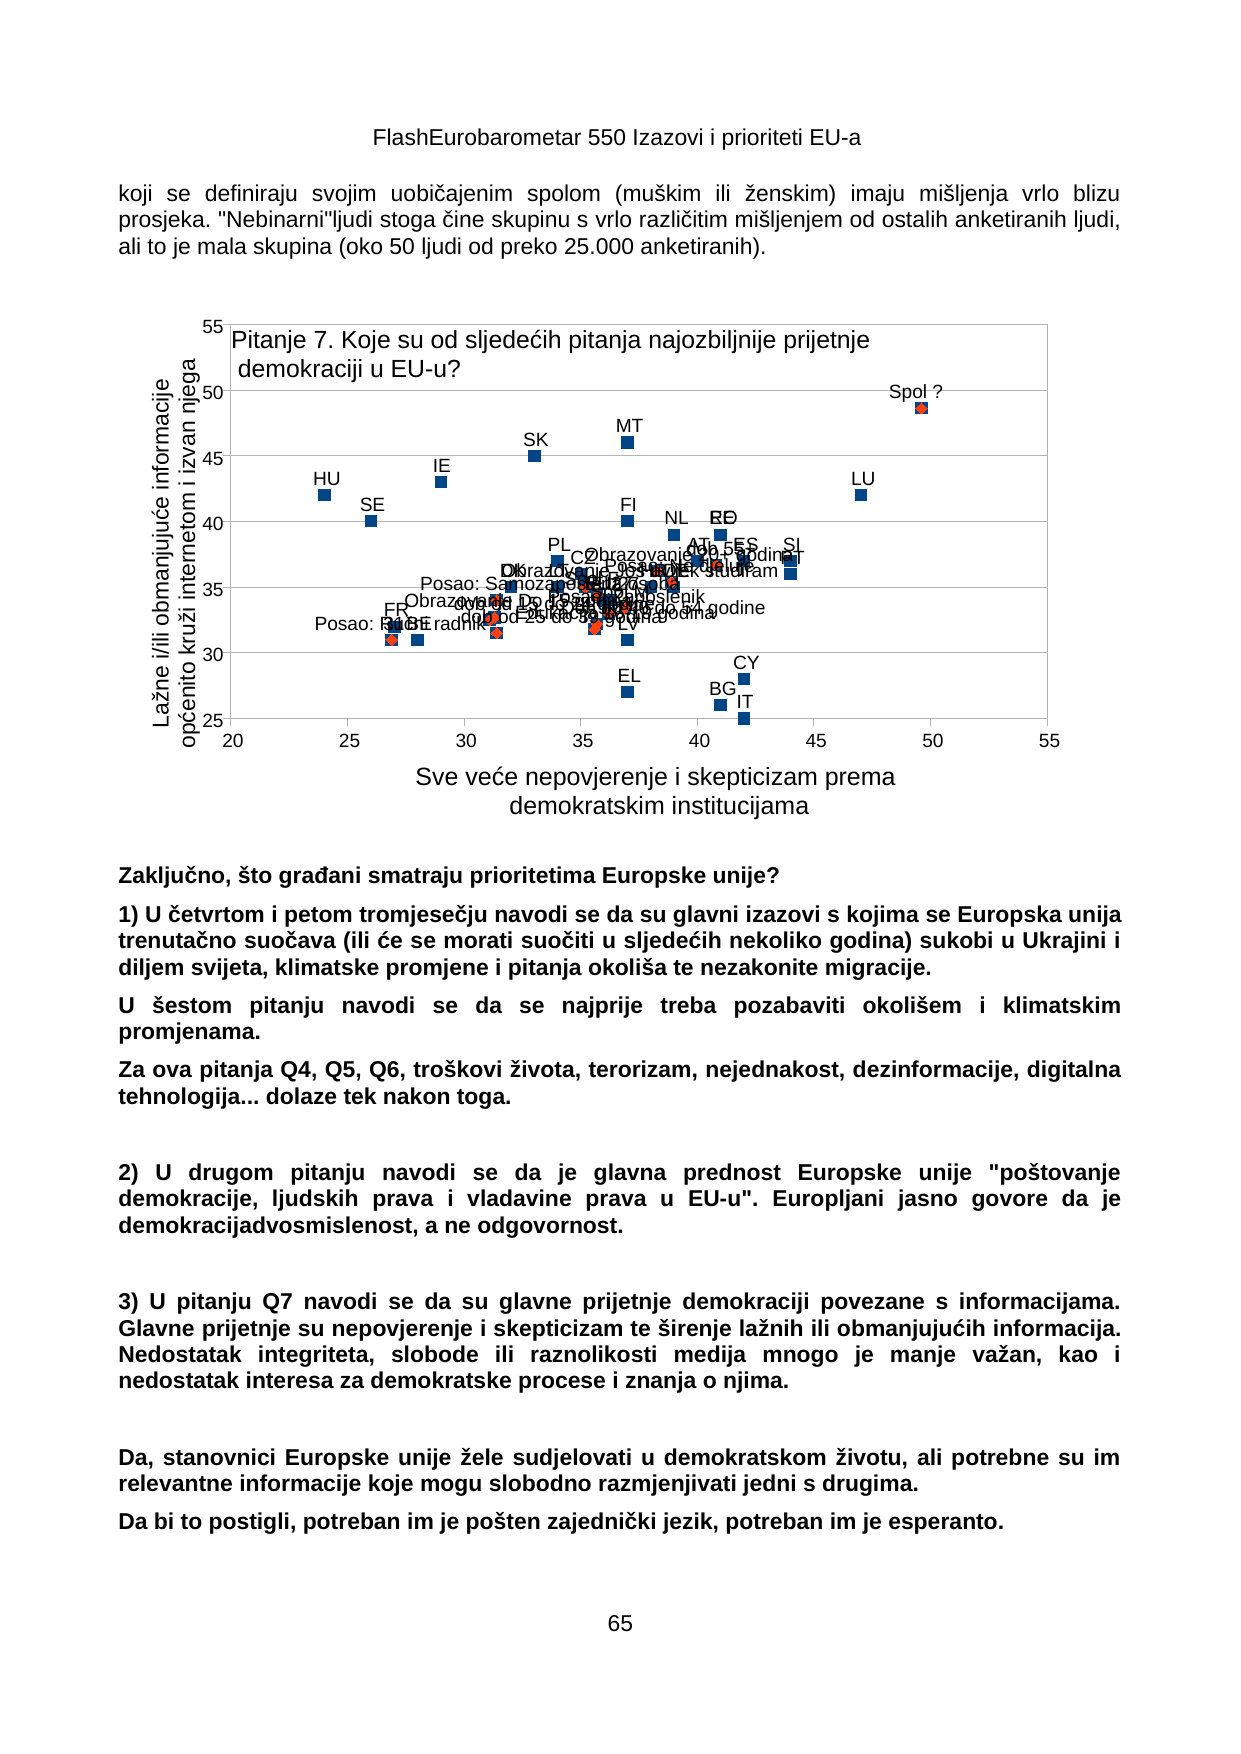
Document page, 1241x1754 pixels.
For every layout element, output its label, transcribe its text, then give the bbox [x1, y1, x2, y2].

text 2) U drugom pitanju navodi se da je glavna prednost Europske unije "poštovanje demokracije, ljudskih prava i vladavine prava u EU-u". Europljani jasno govore da je demokracijadvosmislenost, a ne odgovornost. [118, 1159, 1122, 1238]
text koji se definiraju svojim uobičajenim spolom (muškim ili ženskim) imaju mišljenja vrlo blizu prosjeka. "Nebinarni"ljudi stoga čine skupinu s vrlo različitim mišljenjem od ostalih anketiranih ljudi, ali to je mala skupina (oko 50 ljudi od preko 25.000 anketiranih). [118, 180, 1122, 259]
text Zaključno, što građani smatraju prioritetima Europske unije? [118, 862, 1122, 889]
text 1) U četvrtom i petom tromjesečju navodi se da su glavni izazovi s kojima se Europska unija trenutačno suočava (ili će se morati suočiti u sljedećih nekoliko godina) sukobi u Ukrajini i diljem svijeta, klimatske promjene i pitanja okoliša te nezakonite migracije. [118, 901, 1122, 980]
text Da, stanovnici Europske unije žele sudjelovati u demokratskom životu, ali potrebne su im relevantne informacije koje mogu slobodno razmjenjivati jedni s drugima. [118, 1444, 1122, 1496]
text Da bi to postigli, potreban im je pošten zajednički jezik, potreban im je esperanto. [118, 1508, 1122, 1535]
text Za ova pitanja Q4, Q5, Q6, troškovi života, terorizam, nejednakost, dezinformacije, digitalna tehnologija... dolaze tek nakon toga. [118, 1056, 1122, 1109]
text 3) U pitanju Q7 navodi se da su glavne prijetnje demokraciji povezane s informacijama. Glavne prijetnje su nepovjerenje i skepticizam te širenje lažnih ili obmanjujućih informacija. Nedostatak integriteta, slobode ili raznolikosti medija mnogo je manje važan, kao i nedostatak interesa za demokratske procese i znanja o njima. [118, 1288, 1122, 1394]
text U šestom pitanju navodi se da se najprije treba pozabaviti okolišem i klimatskim promjenama. [118, 992, 1122, 1044]
